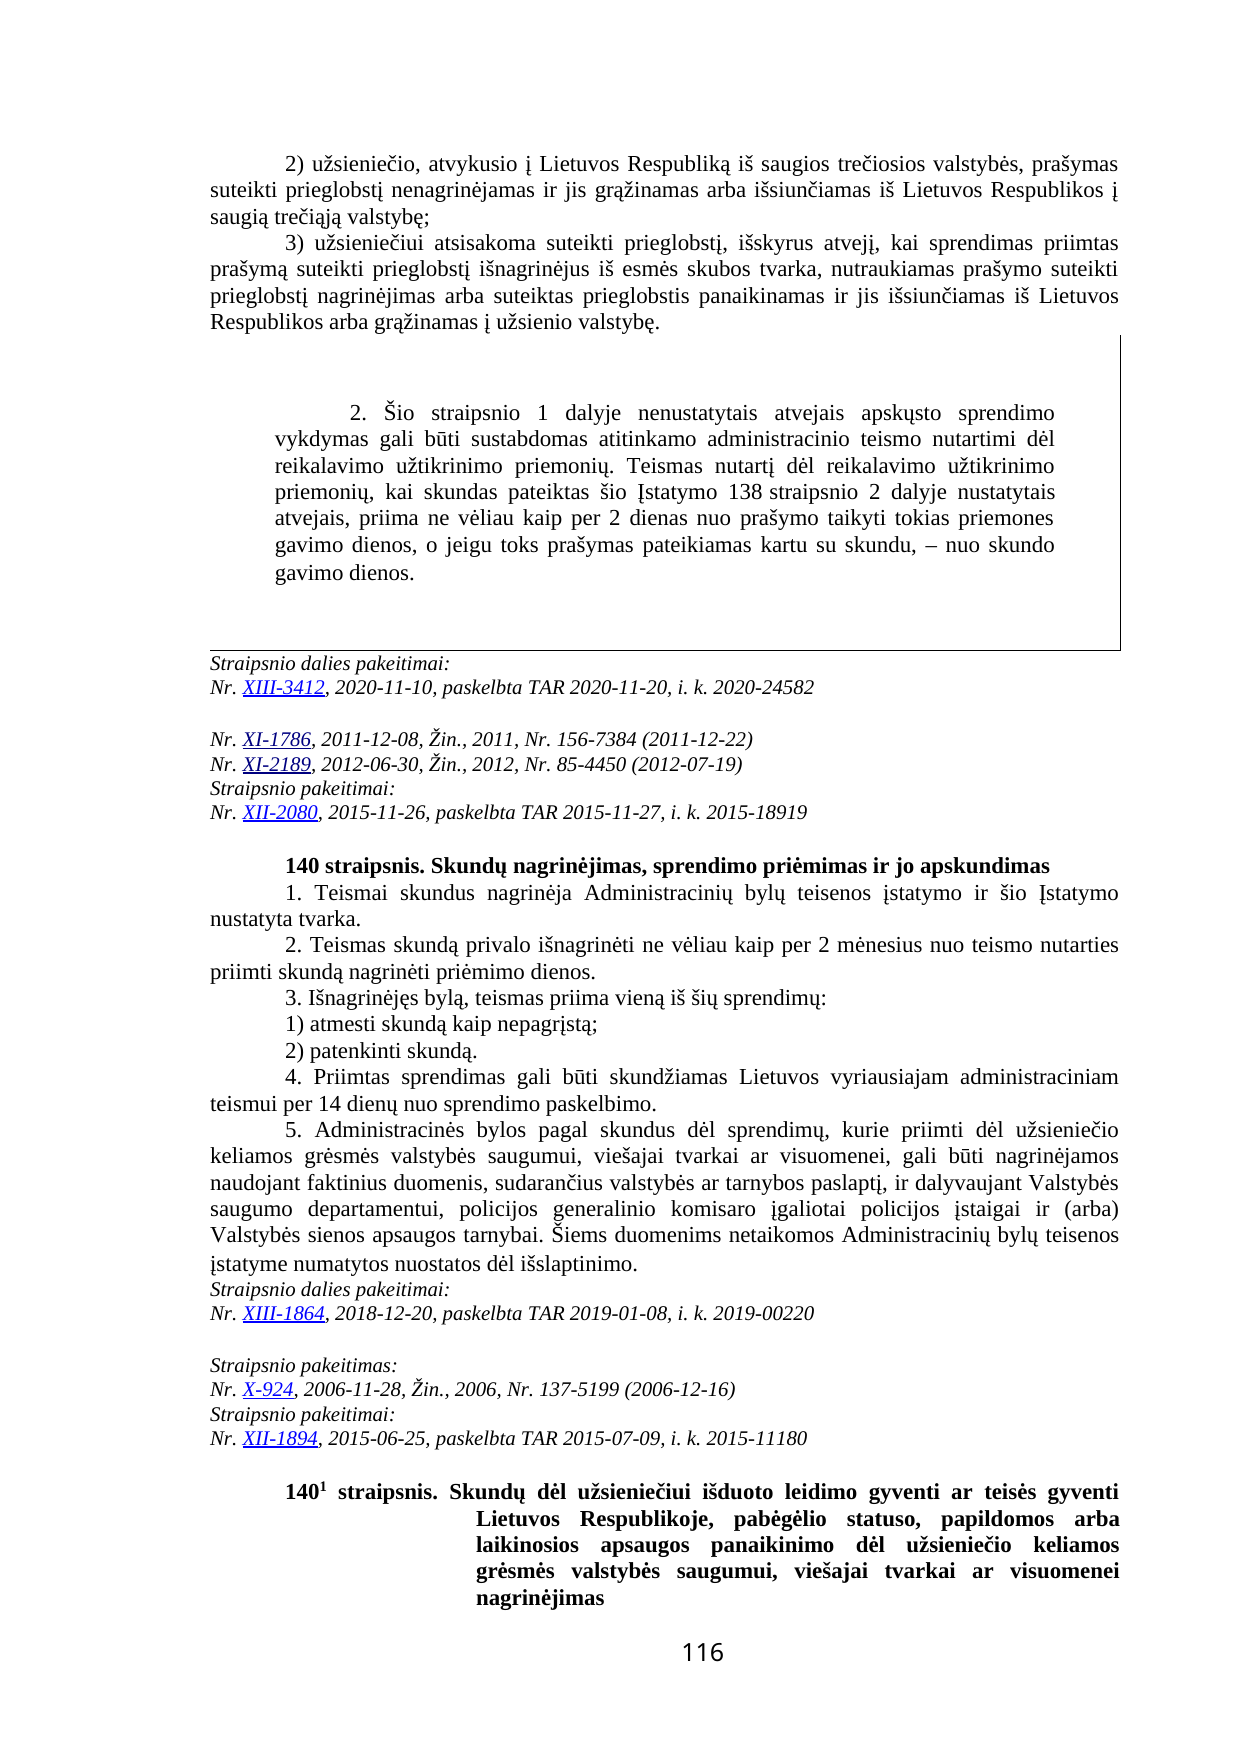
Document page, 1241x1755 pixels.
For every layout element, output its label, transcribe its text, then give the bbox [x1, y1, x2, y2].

text 2. Šio straipsnio 1 dalyje nenustatytais atvejais apskųsto sprendimo vykdymas gali būti sustabdomas atitinkamo administracinio teismo nutartimi dėl reikalavimo užtikrinimo priemonių. Teismas nutartį dėl reikalavimo užtikrinimo priemonių, kai skundas pateiktas šio Įstatymo 138 straipsnio 2 dalyje nustatytais atvejais, priima ne vėliau kaip per 2 dienas nuo prašymo taikyti tokias priemones gavimo dienos, o jeigu toks prašymas pateikiamas kartu su skundu, – nuo skundo gavimo dienos. [210, 334, 1120, 650]
text 4. Priimtas sprendimas gali būti skundžiamas Lietuvos vyriausiajam administraciniam teismui per 14 dienų nuo sprendimo paskelbimo. [210, 1063, 1120, 1116]
text Nr. XI-1786, 2011-12-08, Žin., 2011, Nr. 156-7384 (2011-12-22) [210, 727, 1120, 751]
text Nr. XII-2080, 2015-11-26, paskelbta TAR 2015-11-27, i. k. 2015-18919 [210, 799, 1120, 824]
text 3) užsieniečiui atsisakoma suteikti prieglobstį, išskyrus atvejį, kai sprendimas priimtas prašymą suteikti prieglobstį išnagrinėjus iš esmės skubos tvarka, nutraukiamas prašymo suteikti prieglobstį nagrinėjimas arba suteiktas prieglobstis panaikinamas ir jis išsiunčiamas iš Lietuvos Respublikos arba grąžinamas į užsienio valstybę. [210, 229, 1120, 334]
text 2. Teismas skundą privalo išnagrinėti ne vėliau kaip per 2 mėnesius nuo teismo nutarties priimti skundą nagrinėti priėmimo dienos. [210, 931, 1120, 984]
text Nr. XIII-1864, 2018-12-20, paskelbta TAR 2019-01-08, i. k. 2019-00220 [210, 1301, 1120, 1324]
text 1401 straipsnis. Skundų dėl užsieniečiui išduoto leidimo gyventi ar teisės gyventi Lietuvos Respublikoje, pabėgėlio statuso, papildomos arba laikinosios apsaugos panaikinimo dėl užsieniečio keliamos grėsmės valstybės saugumui, viešajai tvarkai ar visuomenei nagrinėjimas [285, 1478, 1120, 1610]
text Nr. XII-1894, 2015-06-25, paskelbta TAR 2015-07-09, i. k. 2015-11180 [210, 1426, 1120, 1449]
text Straipsnio pakeitimai: [210, 1401, 1120, 1426]
text Straipsnio pakeitimai: [210, 776, 1120, 799]
text Nr. XI-2189, 2012-06-30, Žin., 2012, Nr. 85-4450 (2012-07-19) [210, 751, 1120, 776]
text Straipsnio dalies pakeitimai: [210, 1276, 1120, 1301]
text 5. Administracinės bylos pagal skundus dėl sprendimų, kurie priimti dėl užsieniečio keliamos grėsmės valstybės saugumui, viešajai tvarkai ar visuomenei, gali būti nagrinėjamos naudojant faktinius duomenis, sudarančius valstybės ar tarnybos paslaptį, ir dalyvaujant Valstybės saugumo departamentui, policijos generalinio komisaro įgaliotai policijos įstaigai ir (arba) Valstybės sienos apsaugos tarnybai. Šiems duomenims netaikomos Administracinių bylų teisenos įstatyme numatytos nuostatos dėl išslaptinimo. [210, 1116, 1120, 1276]
text 140 straipsnis. Skundų nagrinėjimas, sprendimo priėmimas ir jo apskundimas [210, 852, 1120, 879]
text 3. Išnagrinėjęs bylą, teismas priima vieną iš šių sprendimų: [210, 984, 1120, 1011]
text Nr. XIII-3412, 2020-11-10, paskelbta TAR 2020-11-20, i. k. 2020-24582 [210, 674, 1120, 699]
text 1) atmesti skundą kaip nepagrįstą; [210, 1011, 1120, 1037]
text 1. Teismai skundus nagrinėja Administracinių bylų teisenos įstatymo ir šio Įstatymo nustatyta tvarka. [210, 879, 1120, 931]
text 2) užsieniečio, atvykusio į Lietuvos Respubliką iš saugios trečiosios valstybės, prašymas suteikti prieglobstį nenagrinėjamas ir jis grąžinamas arba išsiunčiamas iš Lietuvos Respublikos į saugią trečiąją valstybę; [210, 150, 1120, 229]
text Nr. X-924, 2006-11-28, Žin., 2006, Nr. 137-5199 (2006-12-16) [210, 1377, 1120, 1401]
text Straipsnio pakeitimas: [210, 1353, 1120, 1377]
text Straipsnio dalies pakeitimai: [210, 651, 1120, 674]
text 2) patenkinti skundą. [210, 1037, 1120, 1063]
